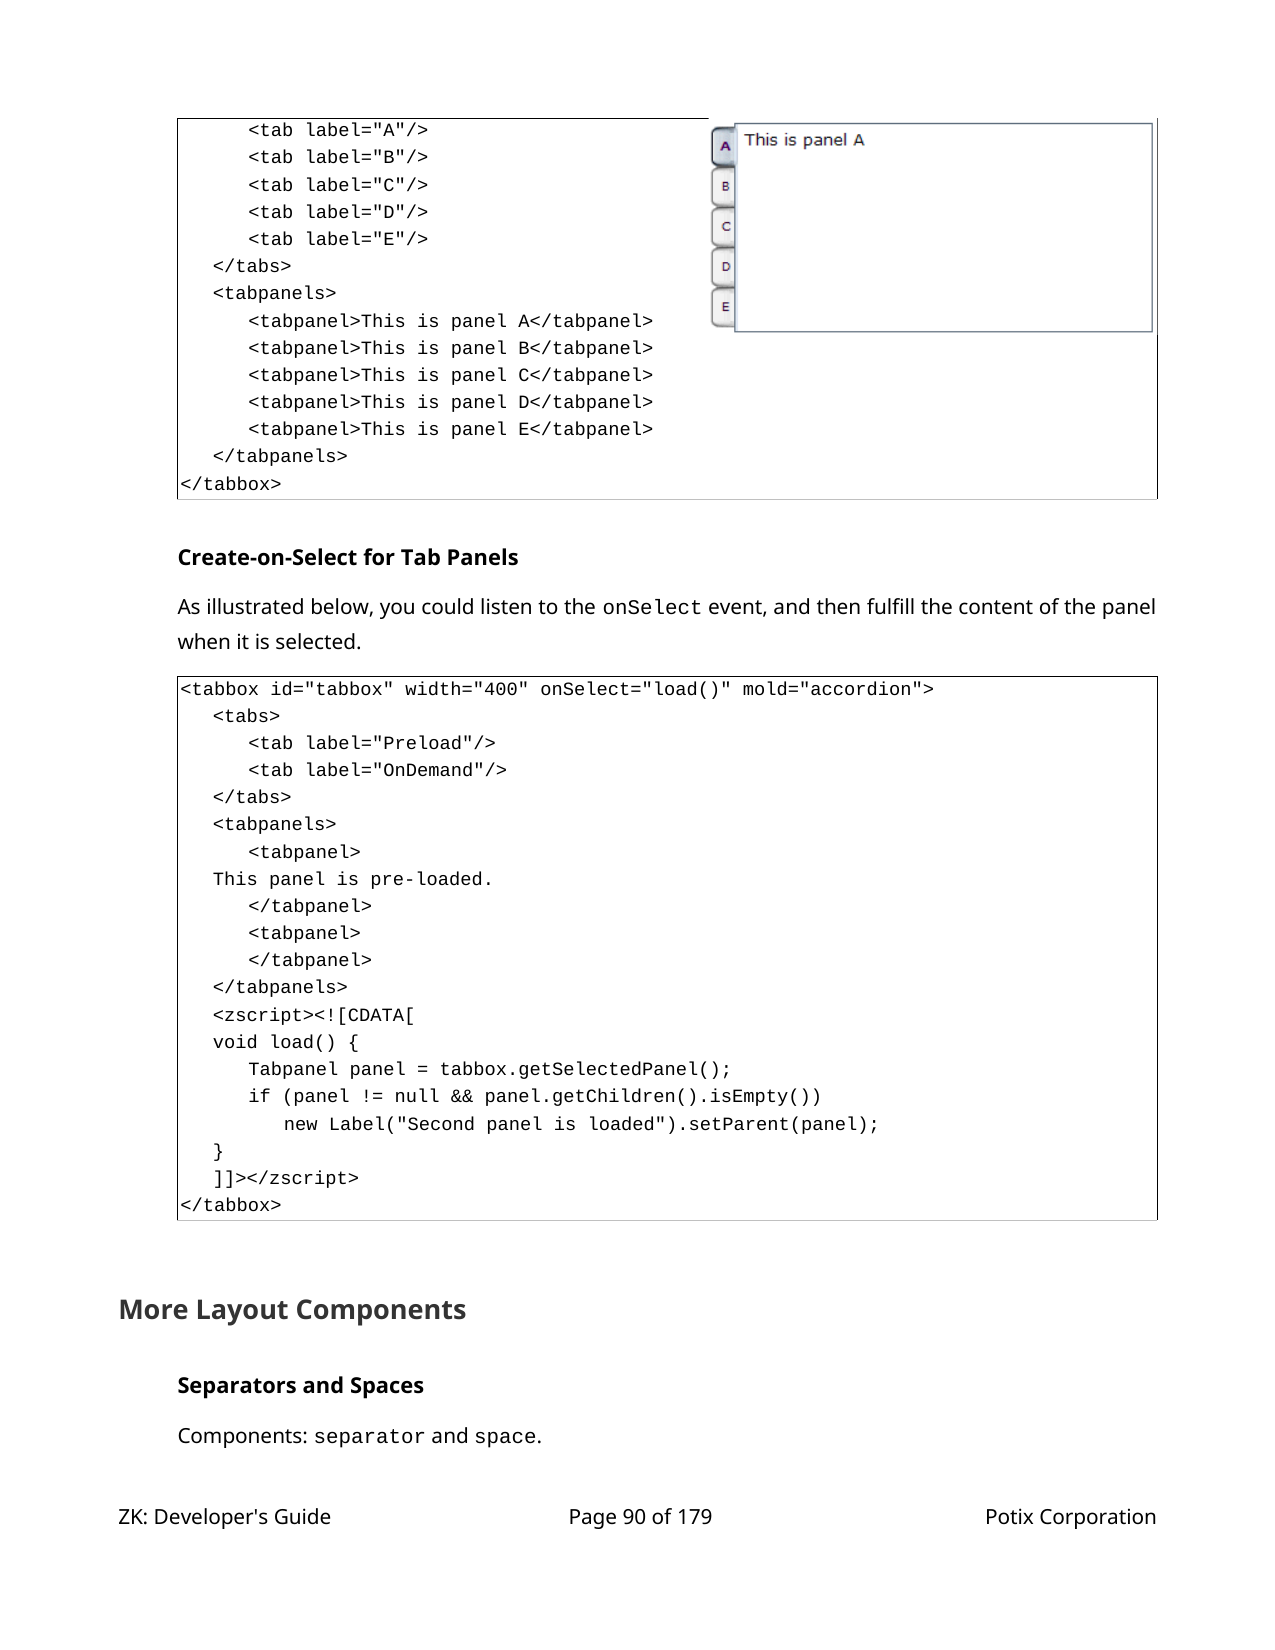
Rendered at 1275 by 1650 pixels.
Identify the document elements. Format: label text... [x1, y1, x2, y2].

subtitle More Layout Components [118, 1291, 1157, 1328]
text </tabpanels> [178, 975, 1157, 1000]
text <tabbox id="tabbox" width="400" onSelect="load()" mold="accordion"> [178, 677, 1157, 701]
text <tabs> [178, 703, 1157, 728]
text <tab label="Preload"/> [178, 731, 1157, 755]
text <tab label="B"/> [178, 145, 708, 169]
text <tab label="OnDemand"/> [178, 758, 1157, 782]
text ]]></zscript> [178, 1166, 1157, 1190]
text new Label("Second panel is loaded").setParent(panel); [178, 1111, 1157, 1136]
picture [708, 118, 1158, 335]
text </tabs> [178, 785, 1157, 809]
text </tabbox> [178, 1193, 1157, 1220]
text </tabs> [178, 254, 708, 278]
text <tab label="C"/> [178, 172, 708, 197]
text <tabpanel>This is panel E</tabpanel> [178, 417, 1157, 441]
text } [178, 1138, 1157, 1163]
text <tab label="D"/> [178, 200, 708, 224]
text void load() { [178, 1030, 1157, 1054]
text if (panel != null && panel.getChildren().isEmpty()) [178, 1084, 1157, 1108]
text </tabpanels> [178, 444, 1157, 469]
text As illustrated below, you could listen to the onSelect event, and then fulfill the content of the panel when it is selected. [177, 592, 1157, 656]
text <tabpanels> [178, 812, 1157, 837]
text This panel is pre-loaded. [178, 867, 1157, 891]
text <tabpanel>This is panel D</tabpanel> [178, 390, 1157, 414]
text <tabpanel> [178, 921, 1157, 945]
text <tab label="A"/> [178, 119, 708, 142]
text <tabpanel> [178, 839, 1157, 864]
text <zscript><![CDATA[ [178, 1003, 1157, 1027]
subtitle Create-on-Select for Tab Panels [177, 541, 1157, 571]
text Components: separator and space. [177, 1421, 1157, 1449]
text <tabpanel>This is panel C</tabpanel> [178, 363, 1157, 387]
text </tabpanel> [178, 894, 1157, 918]
text <tabpanel>This is panel B</tabpanel> [178, 336, 1157, 360]
text Tabpanel panel = tabbox.getSelectedPanel(); [178, 1057, 1157, 1081]
text </tabpanel> [178, 948, 1157, 972]
text <tab label="E"/> [178, 227, 708, 251]
subtitle Separators and Spaces [177, 1370, 1157, 1400]
text </tabbox> [178, 472, 1157, 499]
text <tabpanel>This is panel A</tabpanel> [178, 308, 708, 333]
text <tabpanels> [178, 281, 708, 306]
